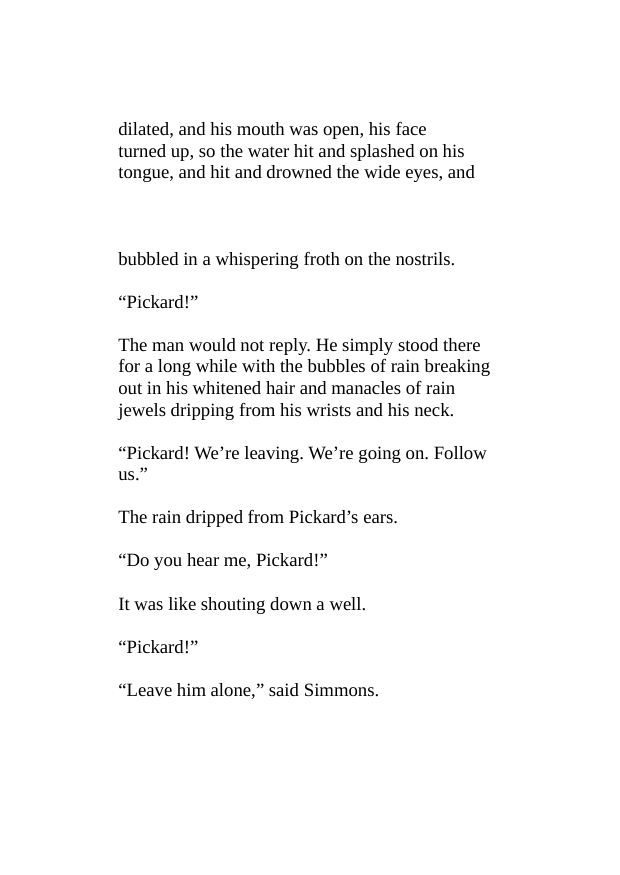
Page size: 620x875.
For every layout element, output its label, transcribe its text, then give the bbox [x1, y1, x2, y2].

text dilated, and his mouth was open, his face turned up, so the water hit and splashed on his tongue, and hit and drowned the wide eyes, and bubbled in a whispering froth on the nostrils. “Pickard!” The man would not reply. He simply stood there for a long while with the bubbles of rain breaking out in his whitened hair and manacles of rain jewels dripping from his wrists and his neck. “Pickard! We’re leaving. We’re going on. Follow us.” The rain dripped from Pickard’s ears. “Do you hear me, Pickard!” It was like shouting down a well. “Pickard!” “Leave him alone,” said Simmons. [118, 118, 501, 700]
